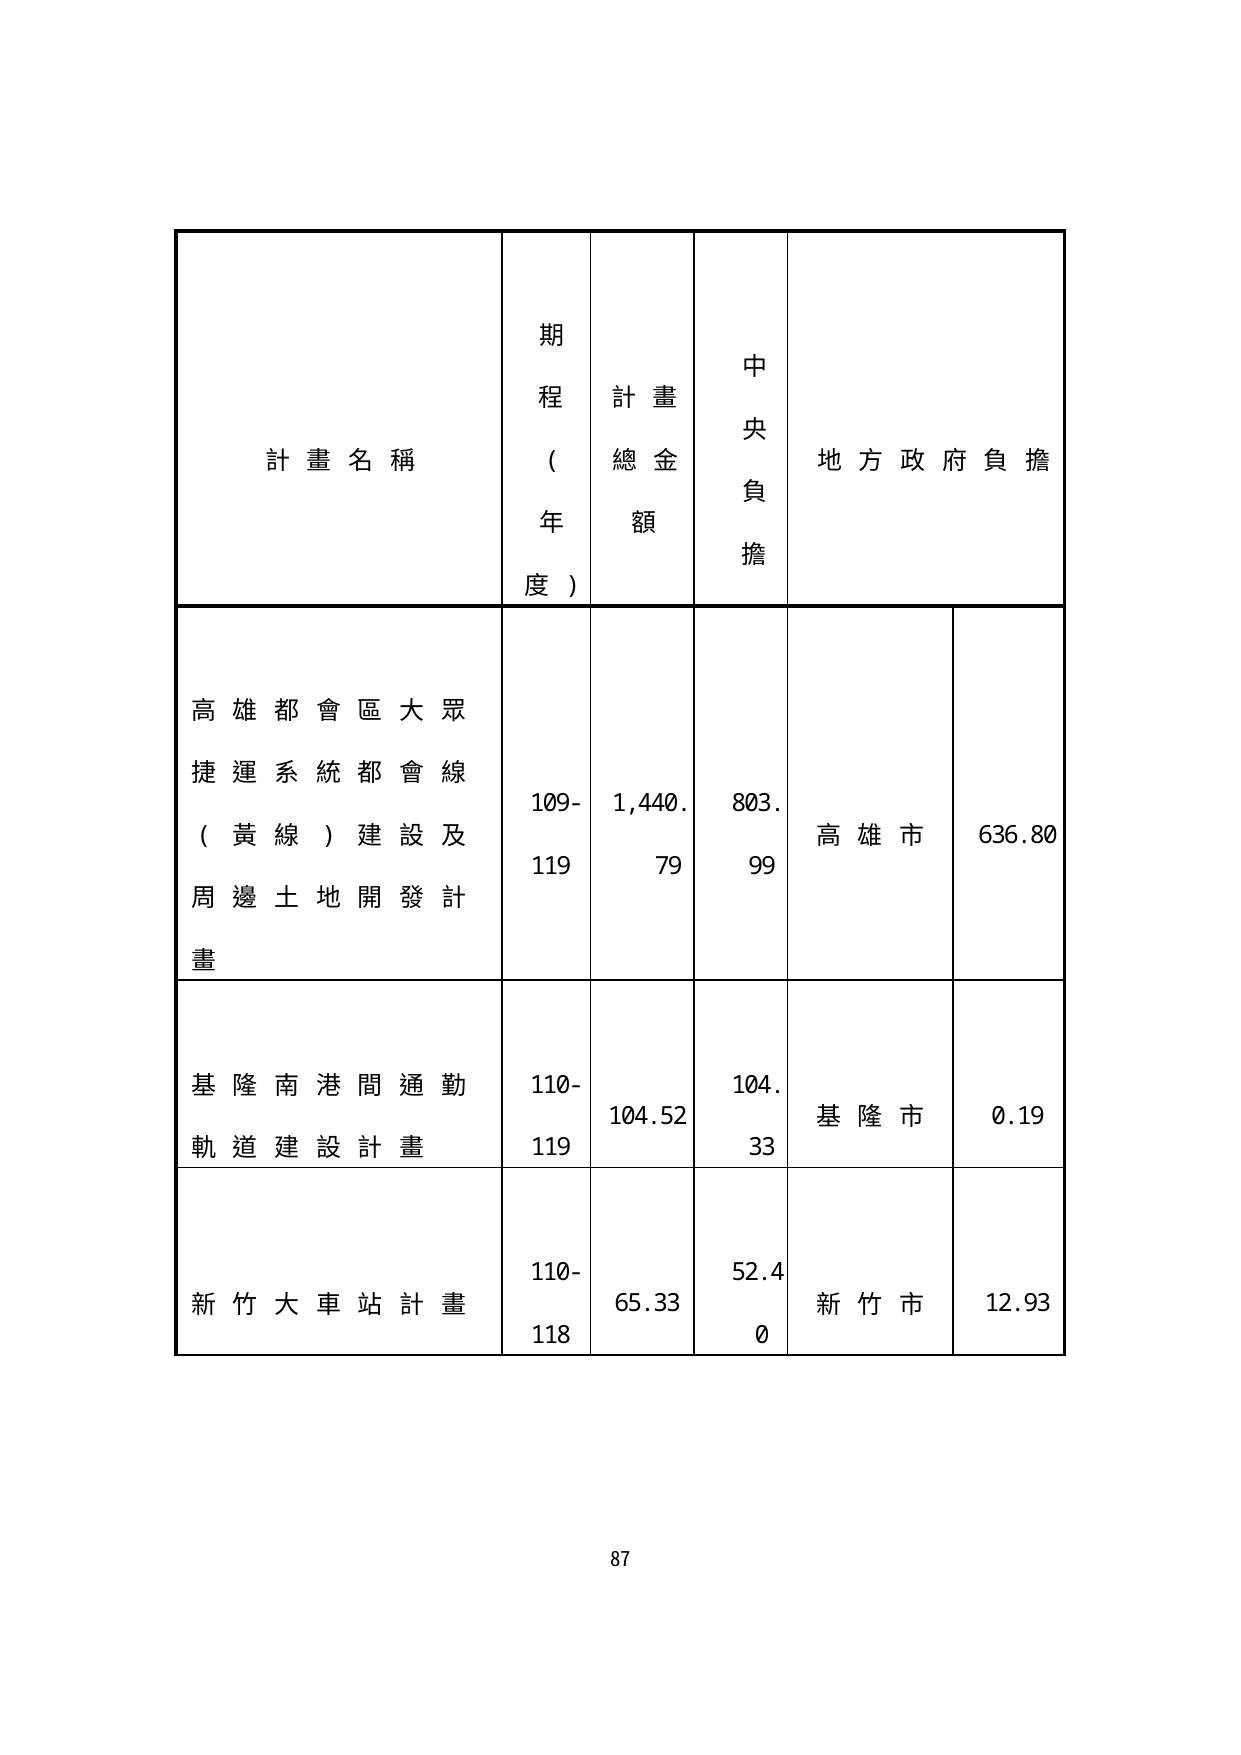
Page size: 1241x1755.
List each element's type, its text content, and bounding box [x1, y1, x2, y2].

table_cell 1,440.79 [591, 608, 693, 979]
table_cell 104.52 [591, 981, 693, 1167]
table_cell 803.99 [695, 608, 787, 979]
table_cell 高雄市 [788, 608, 952, 979]
table_cell 65.33 [591, 1168, 693, 1354]
table_cell 0.19 [954, 981, 1063, 1167]
table_cell 109-119 [503, 608, 590, 979]
table_cell 基隆市 [788, 981, 952, 1167]
table_cell 12.93 [954, 1168, 1063, 1354]
table_cell 52.40 [695, 1168, 787, 1354]
table_cell 110-118 [503, 1168, 590, 1354]
table_cell 636.80 [954, 608, 1063, 979]
table_header 地方政府負擔 [788, 233, 1063, 604]
table_cell 110-119 [503, 981, 590, 1167]
table_cell 基隆南港間通勤軌道建設計畫 [178, 981, 501, 1167]
table_cell 新竹大車站計畫 [178, 1168, 501, 1354]
table_header 期程 (年度) [503, 233, 590, 604]
table_cell 104.33 [695, 981, 787, 1167]
table_header 計畫名稱 [178, 233, 501, 604]
table_cell 新竹市 [788, 1168, 952, 1354]
table_header 計畫 總金額 [591, 233, 693, 604]
table_header 中央負擔 [695, 233, 787, 604]
table_cell 高雄都會區大眾捷運系統都會線(黃線)建設及周邊土地開發計畫 [178, 608, 501, 979]
